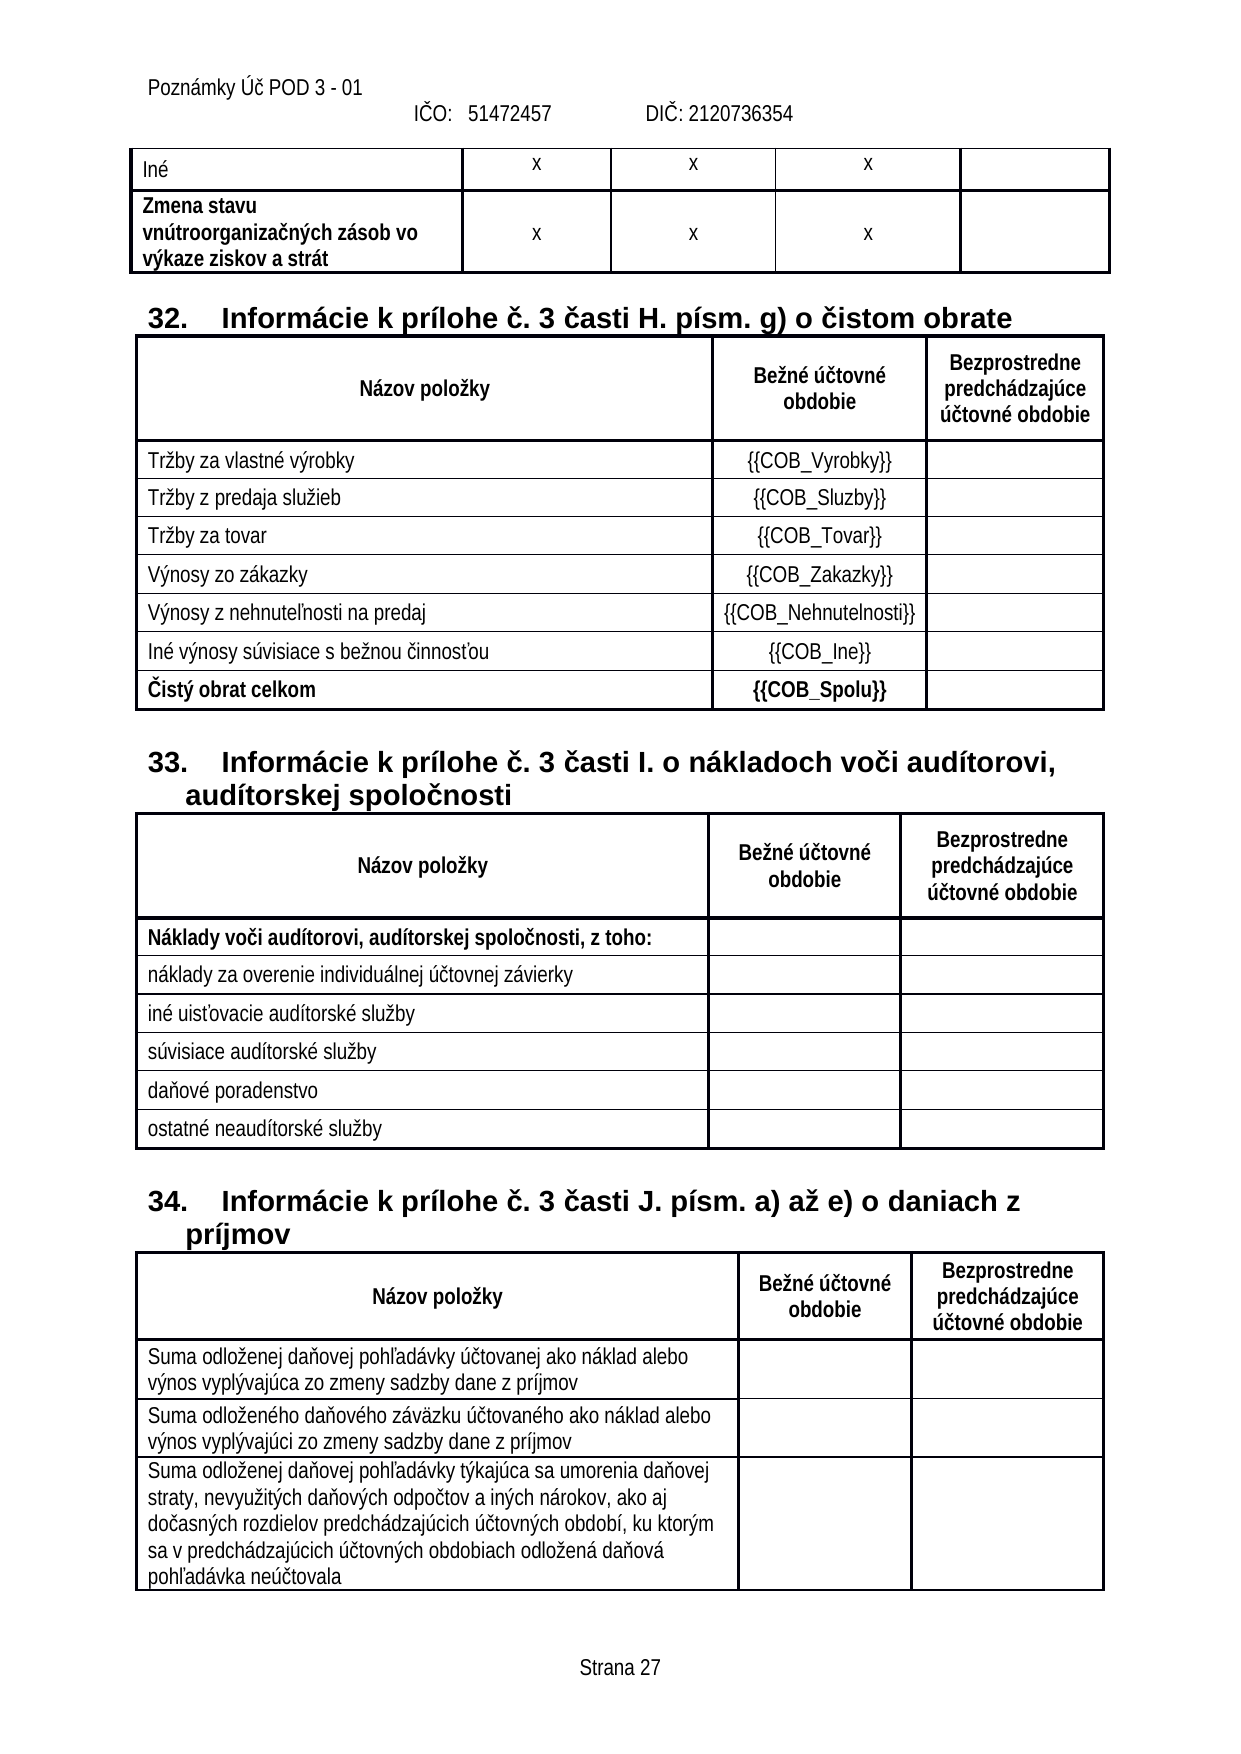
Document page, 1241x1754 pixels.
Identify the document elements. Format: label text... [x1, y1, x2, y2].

title Informácie k prílohe č. 3 časti H. písm. g) o čistom obrate [148, 301, 1092, 334]
table_cell [902, 1110, 1102, 1147]
table_cell iné uisťovacie audítorské služby [138, 995, 707, 1032]
table_cell Tržby za vlastné výrobky [138, 442, 711, 477]
table_cell [962, 149, 1108, 189]
table_cell [902, 956, 1102, 993]
table_cell [710, 1033, 899, 1070]
table_cell {{COB_Nehnutelnosti}} [714, 594, 925, 631]
table_cell [928, 517, 1102, 554]
table_cell [928, 479, 1102, 516]
table_header Bezprostredne predchádzajúce účtovné obdobie [902, 815, 1102, 916]
table_cell Náklady voči audítorovi, audítorskej spoločnosti, z toho: [138, 920, 707, 955]
table_cell [710, 1110, 899, 1147]
table_cell Iné výnosy súvisiace s bežnou činnosťou [138, 632, 711, 669]
table_cell [710, 995, 899, 1032]
table_cell {{COB_Spolu}} [714, 671, 925, 708]
table_cell x [776, 192, 959, 271]
table_cell Čistý obrat celkom [138, 671, 711, 708]
table_cell [928, 442, 1102, 477]
table_cell x [776, 149, 959, 189]
table_cell [962, 192, 1108, 271]
table_cell x [464, 149, 610, 189]
table_cell [902, 1071, 1102, 1109]
table_header Bežné účtovné obdobie [710, 815, 899, 916]
table_cell [740, 1341, 910, 1397]
table_cell [928, 632, 1102, 669]
table_cell Suma odloženej daňovej pohľadávky týkajúca sa umorenia daňovej straty, nevyužitých daňových odpočtov a iných nárokov, ako aj dočasných rozdielov predchádzajúcich účtovných období, ku ktorým sa v predchádzajúcich účtovných obdobiach odložená daňová pohľadávka neúčtovala [138, 1458, 737, 1589]
table_cell {{COB_Vyrobky}} [714, 442, 925, 477]
table_cell [913, 1458, 1102, 1589]
table_cell [710, 1071, 899, 1109]
table_cell [913, 1399, 1102, 1456]
table_cell [710, 920, 899, 955]
table_cell [902, 995, 1102, 1032]
table_cell súvisiace audítorské služby [138, 1033, 707, 1070]
table_cell {{COB_Sluzby}} [714, 479, 925, 516]
table_cell [710, 956, 899, 993]
table_cell [928, 671, 1102, 708]
table_header Bežné účtovné obdobie [740, 1254, 910, 1338]
table_cell Výnosy z nehnuteľnosti na predaj [138, 594, 711, 631]
table_cell {{COB_Tovar}} [714, 517, 925, 554]
title Informácie k prílohe č. 3 časti I. o nákladoch voči audítorovi, audítorskej spoločnosti [148, 745, 1092, 812]
title Informácie k prílohe č. 3 časti J. písm. a) až e) o daniach z príjmov [148, 1184, 1092, 1251]
table_cell ostatné neaudítorské služby [138, 1110, 707, 1147]
table_cell náklady za overenie individuálnej účtovnej závierky [138, 956, 707, 993]
table_cell {{COB_Zakazky}} [714, 555, 925, 593]
table_cell Zmena stavu vnútroorganizačných zásob vo výkaze ziskov a strát [133, 192, 461, 271]
table_cell x [464, 192, 610, 271]
table_cell {{COB_Ine}} [714, 632, 925, 669]
table_cell Iné [133, 149, 461, 189]
table_header Názov položky [138, 1254, 737, 1338]
table_cell [928, 594, 1102, 631]
table_cell x [612, 149, 775, 189]
table_cell [913, 1341, 1102, 1397]
table_header Názov položky [138, 815, 707, 916]
table_cell [928, 555, 1102, 593]
table_cell [740, 1399, 910, 1456]
table_cell Tržby za tovar [138, 517, 711, 554]
table_header Bežné účtovné obdobie [714, 338, 925, 439]
table_cell Suma odloženej daňovej pohľadávky účtovanej ako náklad alebo výnos vyplývajúca zo zmeny sadzby dane z príjmov [138, 1341, 737, 1397]
table_header Bezprostredne predchádzajúce účtovné obdobie [928, 338, 1102, 439]
table_header Názov položky [138, 338, 711, 439]
table_cell Suma odloženého daňového záväzku účtovaného ako náklad alebo výnos vyplývajúci zo zmeny sadzby dane z príjmov [138, 1400, 737, 1456]
table_cell Výnosy zo zákazky [138, 555, 711, 593]
table_cell [740, 1458, 910, 1589]
table_header Bezprostredne predchádzajúce účtovné obdobie [913, 1254, 1102, 1338]
table_cell [902, 1033, 1102, 1070]
table_cell daňové poradenstvo [138, 1071, 707, 1109]
table_cell [902, 920, 1102, 955]
table_cell x [612, 192, 775, 271]
table_cell Tržby z predaja služieb [138, 479, 711, 516]
